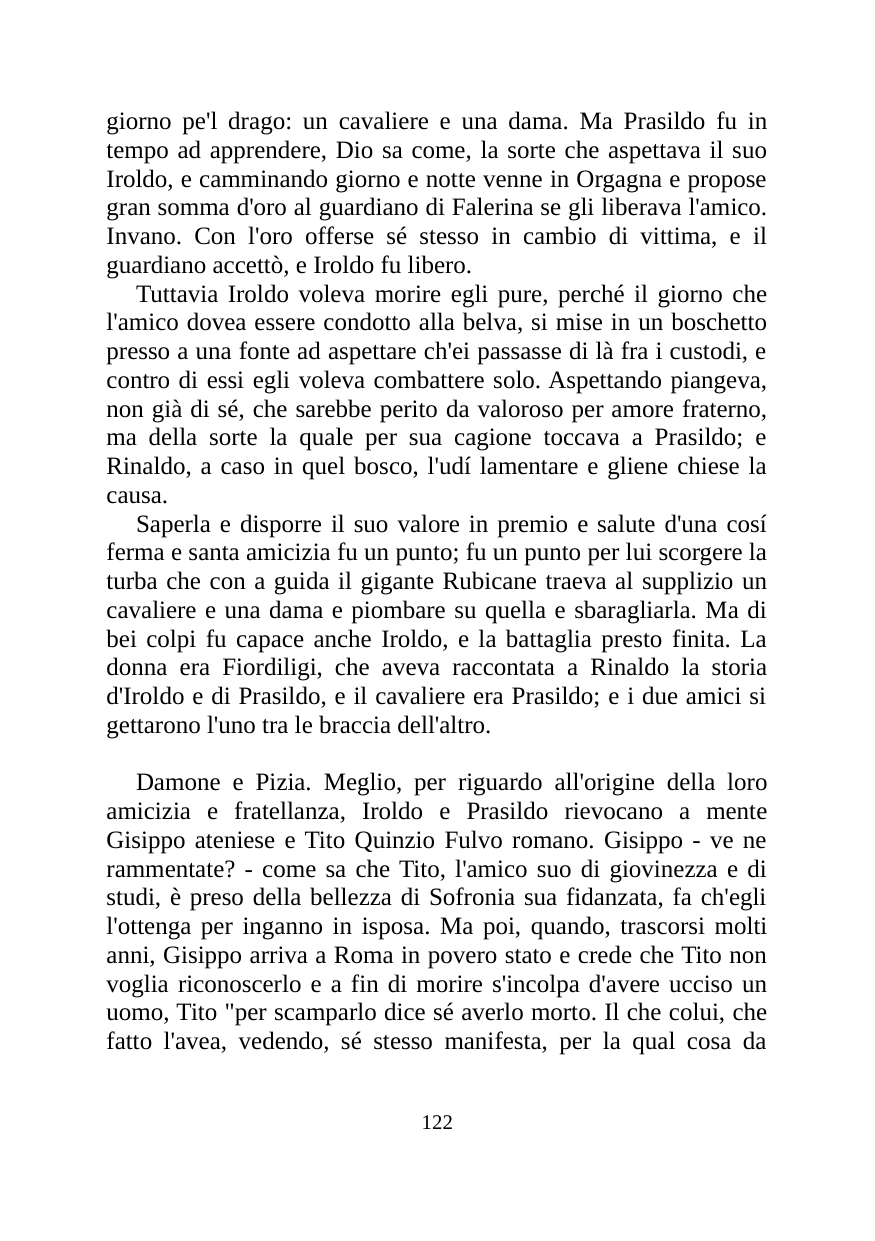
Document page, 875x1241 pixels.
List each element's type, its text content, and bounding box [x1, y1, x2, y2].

text Tuttavia Iroldo voleva morire egli pure, perché il giorno che l'amico dovea essere condotto alla belva, si mise in un boschetto presso a una fonte ad aspettare ch'ei passasse di là fra i custodi, e contro di essi egli voleva combattere solo. Aspettando piangeva, non già di sé, che sarebbe perito da valoroso per amore fraterno, ma della sorte la quale per sua cagione toccava a Prasildo; e Rinaldo, a caso in quel bosco, l'udí lamentare e gliene chiese la causa. [106, 279, 768, 509]
text giorno pe'l drago: un cavaliere e una dama. Ma Prasildo fu in tempo ad apprendere, Dio sa come, la sorte che aspettava il suo Iroldo, e camminando giorno e notte venne in Orgagna e propose gran somma d'oro al guardiano di Falerina se gli liberava l'amico. Invano. Con l'oro offerse sé stesso in cambio di vittima, e il guardiano accettò, e Iroldo fu libero. [106, 106, 768, 279]
text Damone e Pizia. Meglio, per riguardo all'origine della loro amicizia e fratellanza, Iroldo e Prasildo rievocano a mente Gisippo ateniese e Tito Quinzio Fulvo romano. Gisippo - ve ne rammentate? - come sa che Tito, l'amico suo di giovinezza e di studi, è preso della bellezza di Sofronia sua fidanzata, fa ch'egli l'ottenga per inganno in isposa. Ma poi, quando, trascorsi molti anni, Gisippo arriva a Roma in povero stato e crede che Tito non voglia riconoscerlo e a fin di morire s'incolpa d'avere ucciso un uomo, Tito "per scamparlo dice sé averlo morto. Il che colui, che fatto l'avea, vedendo, sé stesso manifesta, per la qual cosa da [106, 767, 768, 1055]
text Saperla e disporre il suo valore in premio e salute d'una cosí ferma e santa amicizia fu un punto; fu un punto per lui scorgere la turba che con a guida il gigante Rubicane traeva al supplizio un cavaliere e una dama e piombare su quella e sbaragliarla. Ma di bei colpi fu capace anche Iroldo, e la battaglia presto finita. La donna era Fiordiligi, che aveva raccontata a Rinaldo la storia d'Iroldo e di Prasildo, e il cavaliere era Prasildo; e i due amici si gettarono l'uno tra le braccia dell'altro. [106, 509, 768, 739]
